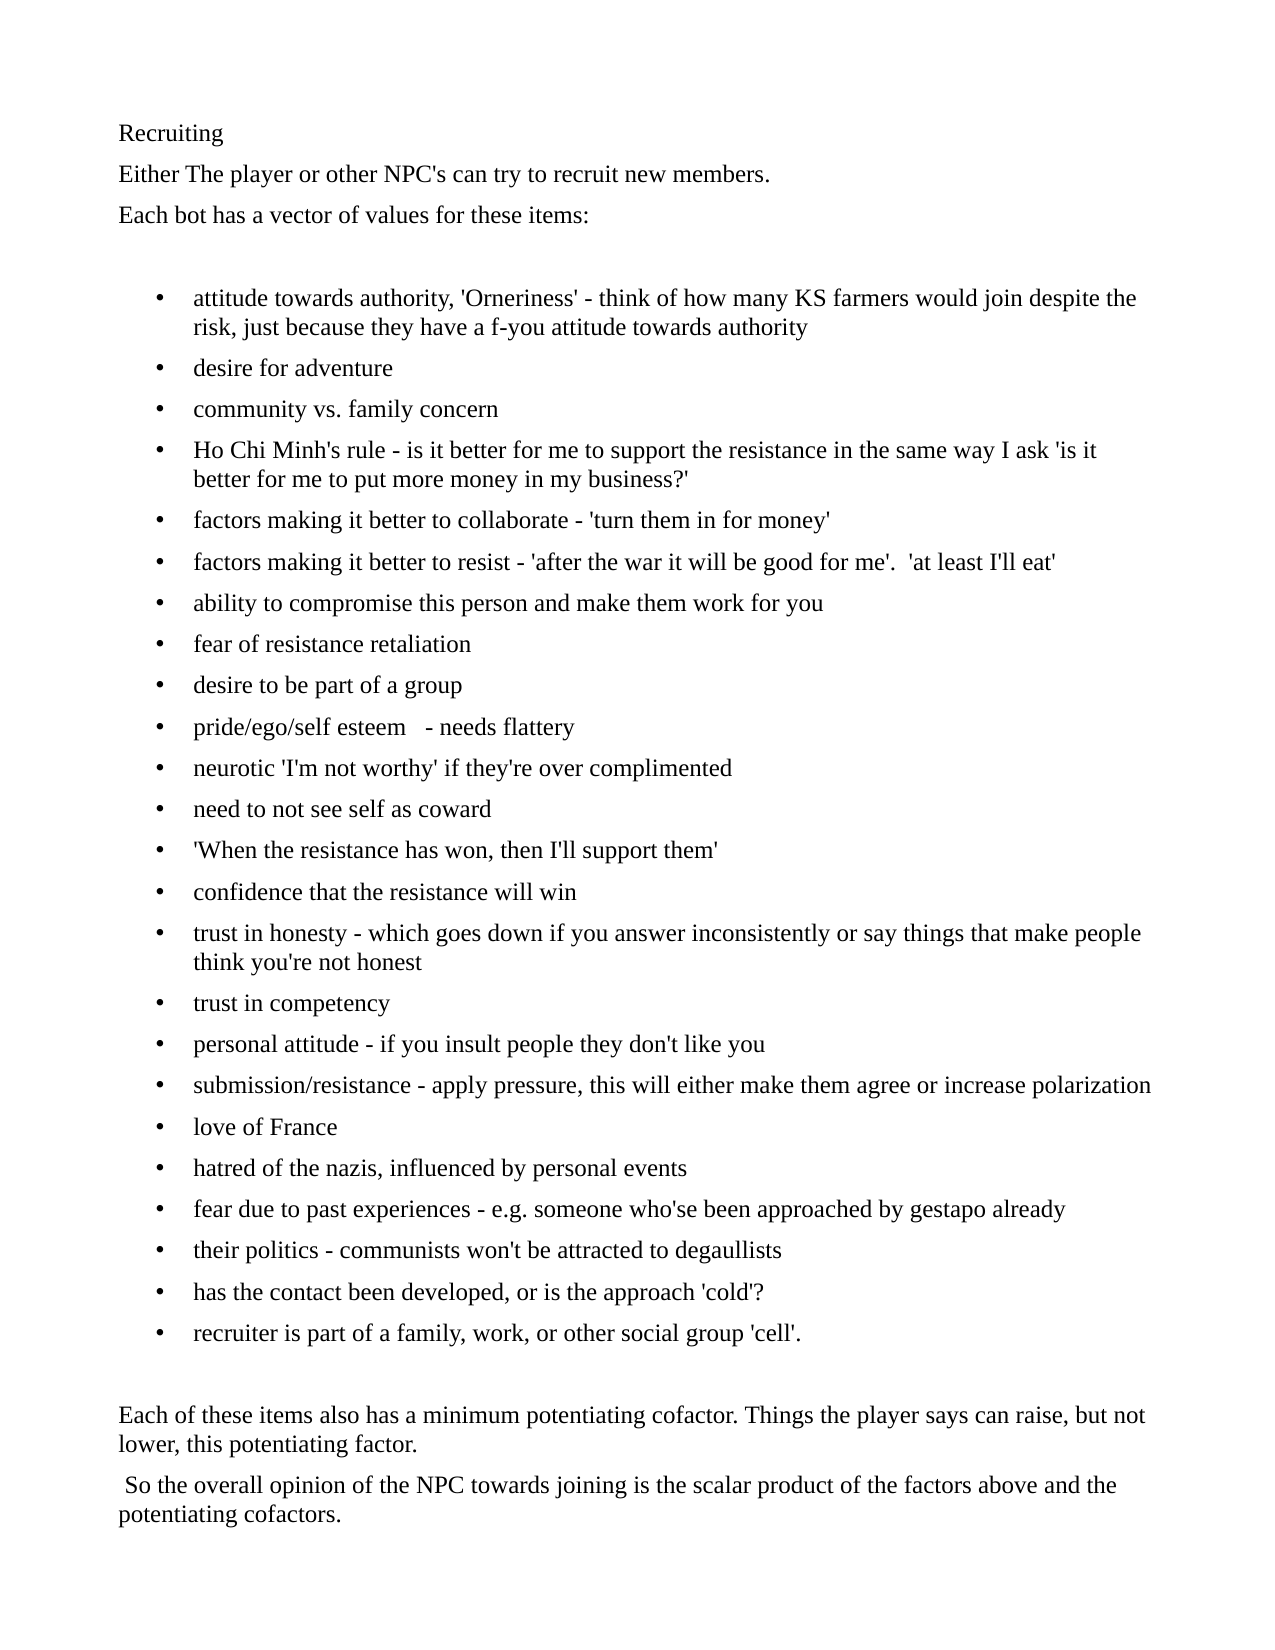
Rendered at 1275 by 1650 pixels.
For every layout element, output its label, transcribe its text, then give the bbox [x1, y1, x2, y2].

text Either The player or other NPC's can try to recruit new members. [118, 159, 1157, 188]
list attitude towards authority, 'Orneriness' - think of how many KS farmers would join despite the risk, just because they have a f-you attitude towards authority [156, 283, 1157, 341]
list confidence that the resistance will win [156, 877, 1157, 906]
list Ho Chi Minh's rule - is it better for me to support the resistance in the same way I ask 'is it better for me to put more money in my business?' [156, 436, 1157, 493]
list factors making it better to resist - 'after the war it will be good for me'. 'at least I'll eat' [156, 547, 1157, 576]
list ability to compromise this person and make them work for you [156, 588, 1157, 617]
list trust in honesty - which goes down if you answer inconsistently or say things that make people think you're not honest [156, 918, 1157, 976]
list fear due to past experiences - e.g. someone who'se been approached by gestapo already [156, 1194, 1157, 1223]
list trust in competency [156, 988, 1157, 1017]
list personal attitude - if you insult people they don't like you [156, 1029, 1157, 1058]
list desire to be part of a group [156, 671, 1157, 699]
text Recruiting [118, 118, 1157, 147]
list pride/ego/self esteem - needs flattery [156, 712, 1157, 741]
list fear of resistance retaliation [156, 629, 1157, 658]
text Each of these items also has a minimum potentiating cofactor. Things the player says can raise, but not lower, this potentiating factor. [118, 1401, 1157, 1458]
list love of France [156, 1112, 1157, 1141]
list neurotic 'I'm not worthy' if they're over complimented [156, 753, 1157, 782]
text So the overall opinion of the NPC towards joining is the scalar product of the factors above and the potentiating cofactors. [118, 1471, 1157, 1528]
list submission/resistance - apply pressure, this will either make them agree or increase polarization [156, 1071, 1157, 1099]
list recruiter is part of a family, work, or other social group 'cell'. [156, 1318, 1157, 1347]
text Each bot has a vector of values for these items: [118, 201, 1157, 229]
list hatred of the nazis, influenced by personal events [156, 1153, 1157, 1182]
list 'When the resistance has won, then I'll support them' [156, 836, 1157, 864]
list their politics - communists won't be attracted to degaullists [156, 1236, 1157, 1264]
list desire for adventure [156, 353, 1157, 382]
list factors making it better to collaborate - 'turn them in for money' [156, 506, 1157, 534]
list need to not see self as coward [156, 794, 1157, 823]
list community vs. family concern [156, 394, 1157, 423]
list has the contact been developed, or is the approach 'cold'? [156, 1277, 1157, 1306]
